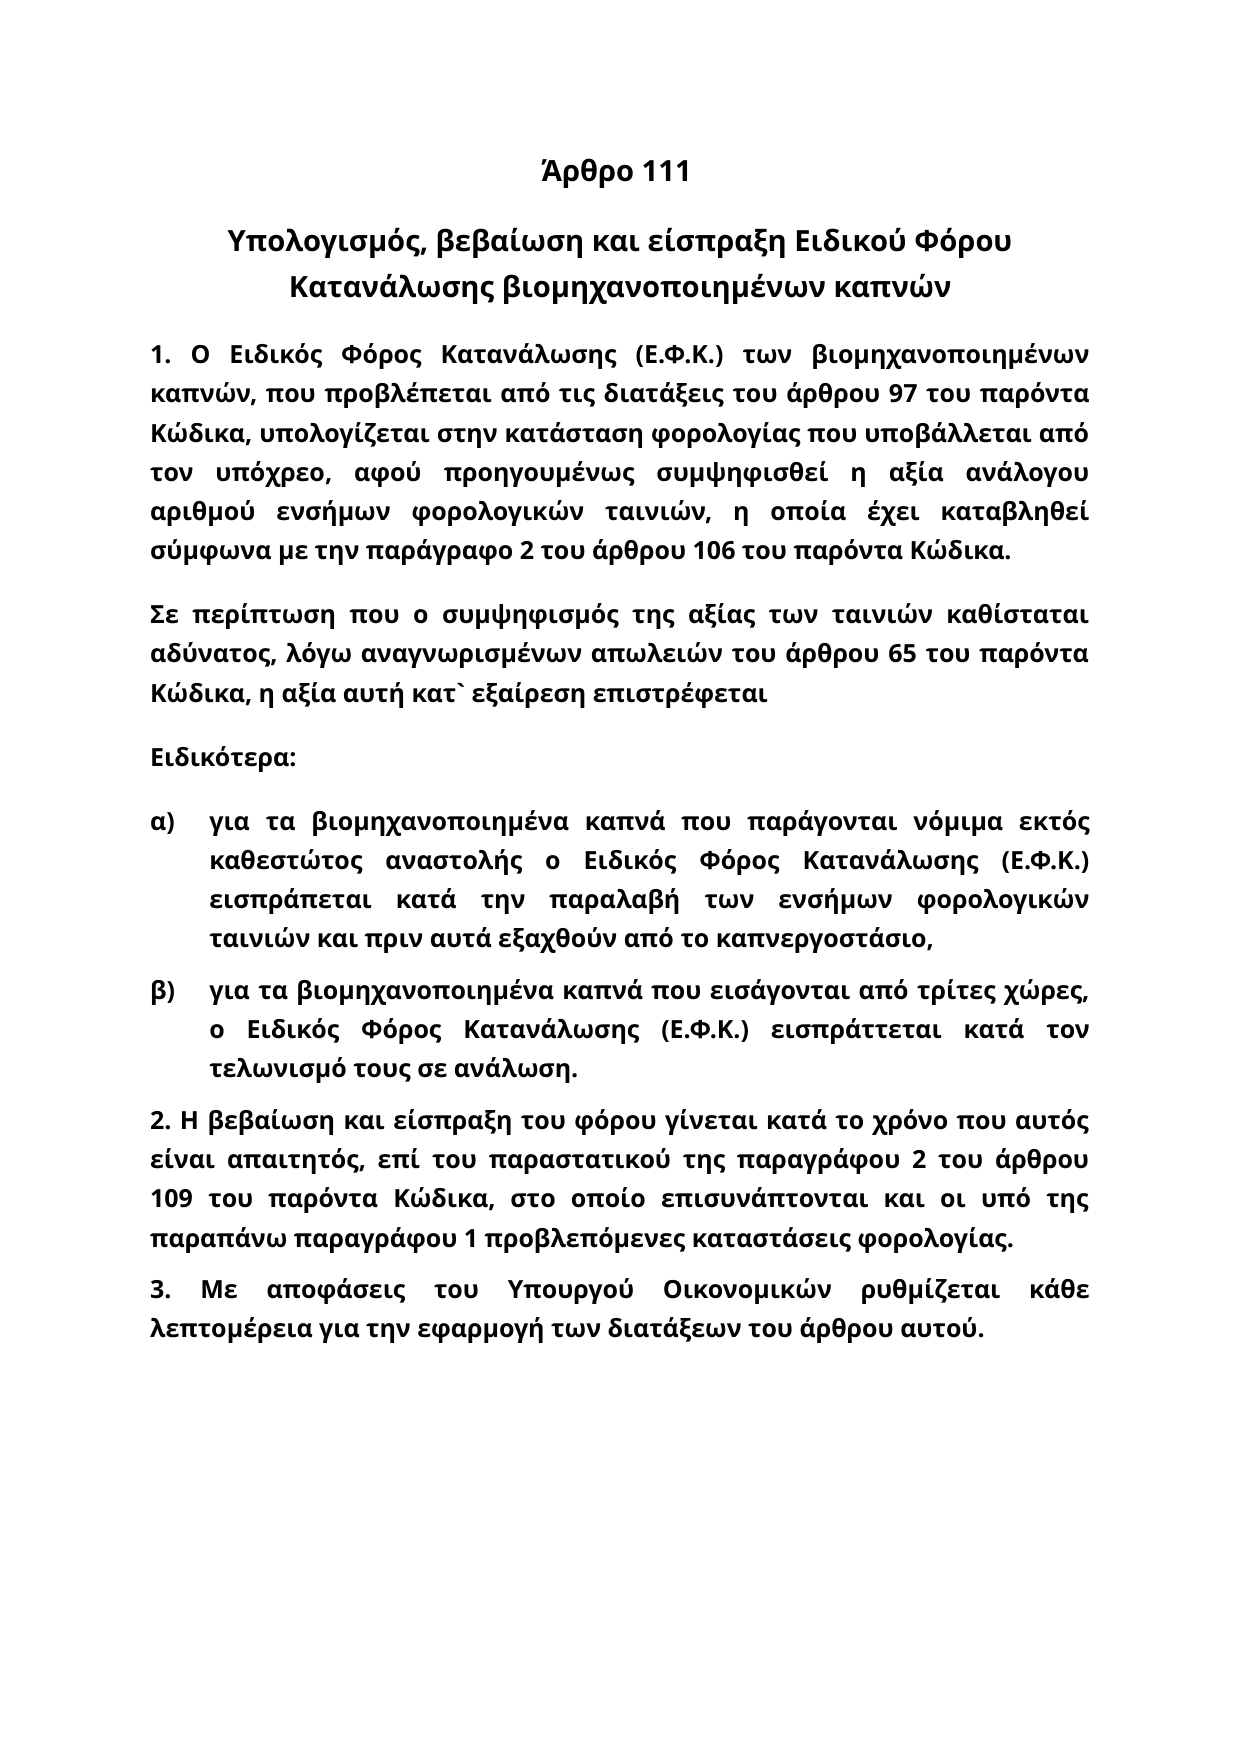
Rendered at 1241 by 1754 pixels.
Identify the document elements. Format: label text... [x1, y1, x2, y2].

subtitle Υπολογισμός, βεβαίωση και είσπραξη Ειδικού Φόρου Κατανάλωσης βιομηχανοποιημένων καπνών [150, 221, 1090, 306]
text 1. Ο Ειδικός Φόρος Κατανάλωσης (Ε.Φ.Κ.) των βιομηχανοποιημένων καπνών, που προβλέπεται από τις διατάξεις του άρθρου 97 του παρόντα Κώδικα, υπολογίζεται στην κατάσταση φορολογίας που υποβάλλεται από τον υπόχρεο, αφού προηγουμένως συμψηφισθεί η αξία ανάλογου αριθμού ενσήμων φορολογικών ταινιών, η οποία έχει καταβληθεί σύμφωνα με την παράγραφο 2 του άρθρου 106 του παρόντα Κώδικα. [150, 337, 1090, 567]
subtitle Άρθρο 111 [150, 150, 1090, 190]
text Ειδικότερα: [150, 739, 1090, 773]
text 2. Η βεβαίωση και είσπραξη του φόρου γίνεται κατά το χρόνο που αυτός είναι απαιτητός, επί του παραστατικού της παραγράφου 2 του άρθρου 109 του παρόντα Κώδικα, στο οποίο επισυνάπτονται και οι υπό της παραπάνω παραγράφου 1 προβλεπόμενες καταστάσεις φορολογίας. [150, 1103, 1090, 1254]
text 3. Με αποφάσεις του Υπουργού Οικονομικών ρυθμίζεται κάθε λεπτομέρεια για την εφαρμογή των διατάξεων του άρθρου αυτού. [150, 1272, 1090, 1345]
text Σε περίπτωση που ο συμψηφισμός της αξίας των ταινιών καθίσταται αδύνατος, λόγω αναγνωρισμένων απωλειών του άρθρου 65 του παρόντα Κώδικα, η αξία αυτή κατ` εξαίρεση επιστρέφεται [150, 597, 1090, 709]
list β) για τα βιομηχανοποιημένα καπνά που εισάγονται από τρίτες χώρες, ο Ειδικός Φόρος Κατανάλωσης (Ε.Φ.Κ.) εισπράττεται κατά τον τελωνισμό τους σε ανάλωση. [150, 973, 1090, 1085]
list α) για τα βιομηχανοποιημένα καπνά που παράγονται νόμιμα εκτός καθεστώτος αναστολής ο Ειδικός Φόρος Κατανάλωσης (Ε.Φ.Κ.) εισπράπεται κατά την παραλαβή των ενσήμων φορολογικών ταινιών και πριν αυτά εξαχθούν από το καπνεργοστάσιο, [150, 803, 1090, 955]
